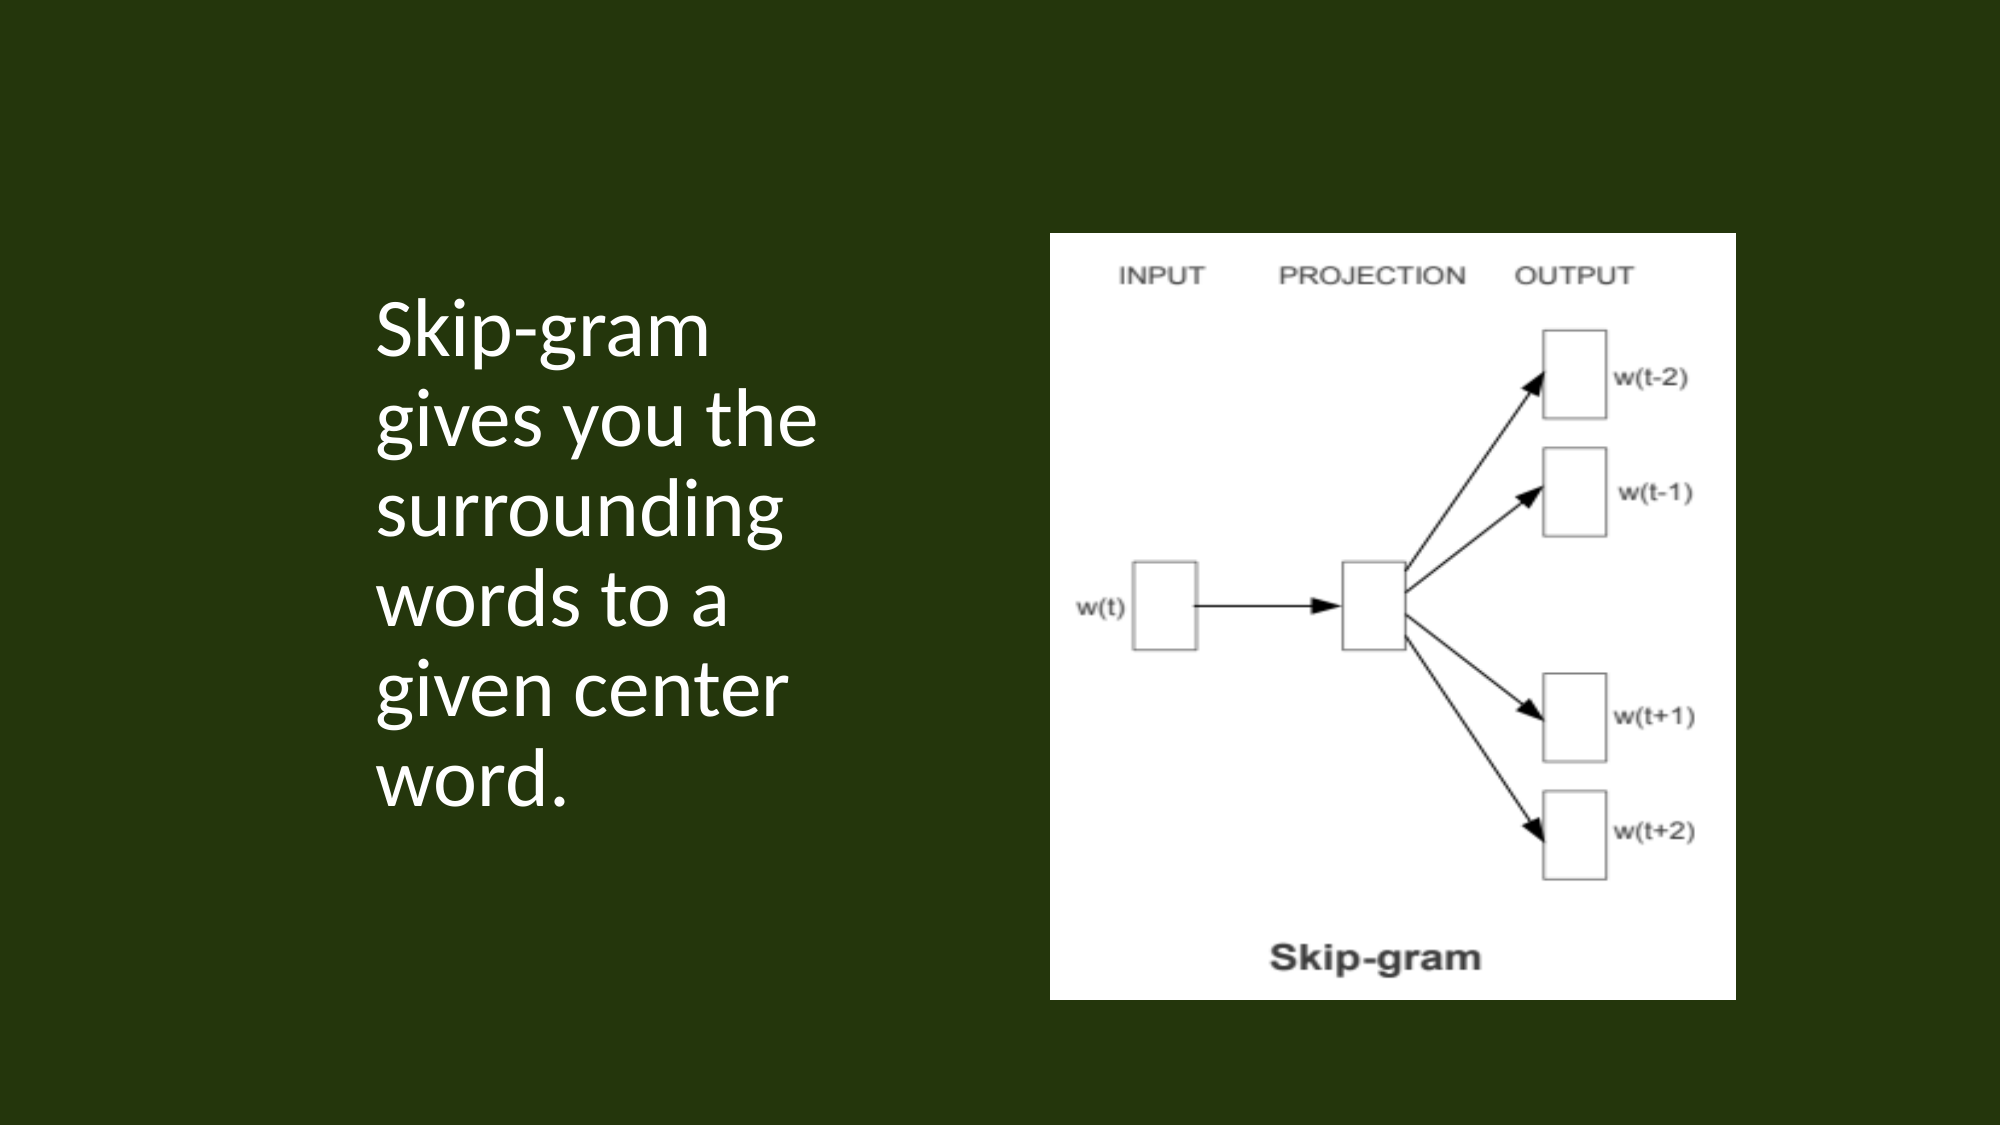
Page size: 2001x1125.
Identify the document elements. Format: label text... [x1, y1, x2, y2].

list Skip-gram gives you the surrounding words to a given center word. [360, 277, 841, 955]
picture [1050, 233, 1736, 1000]
